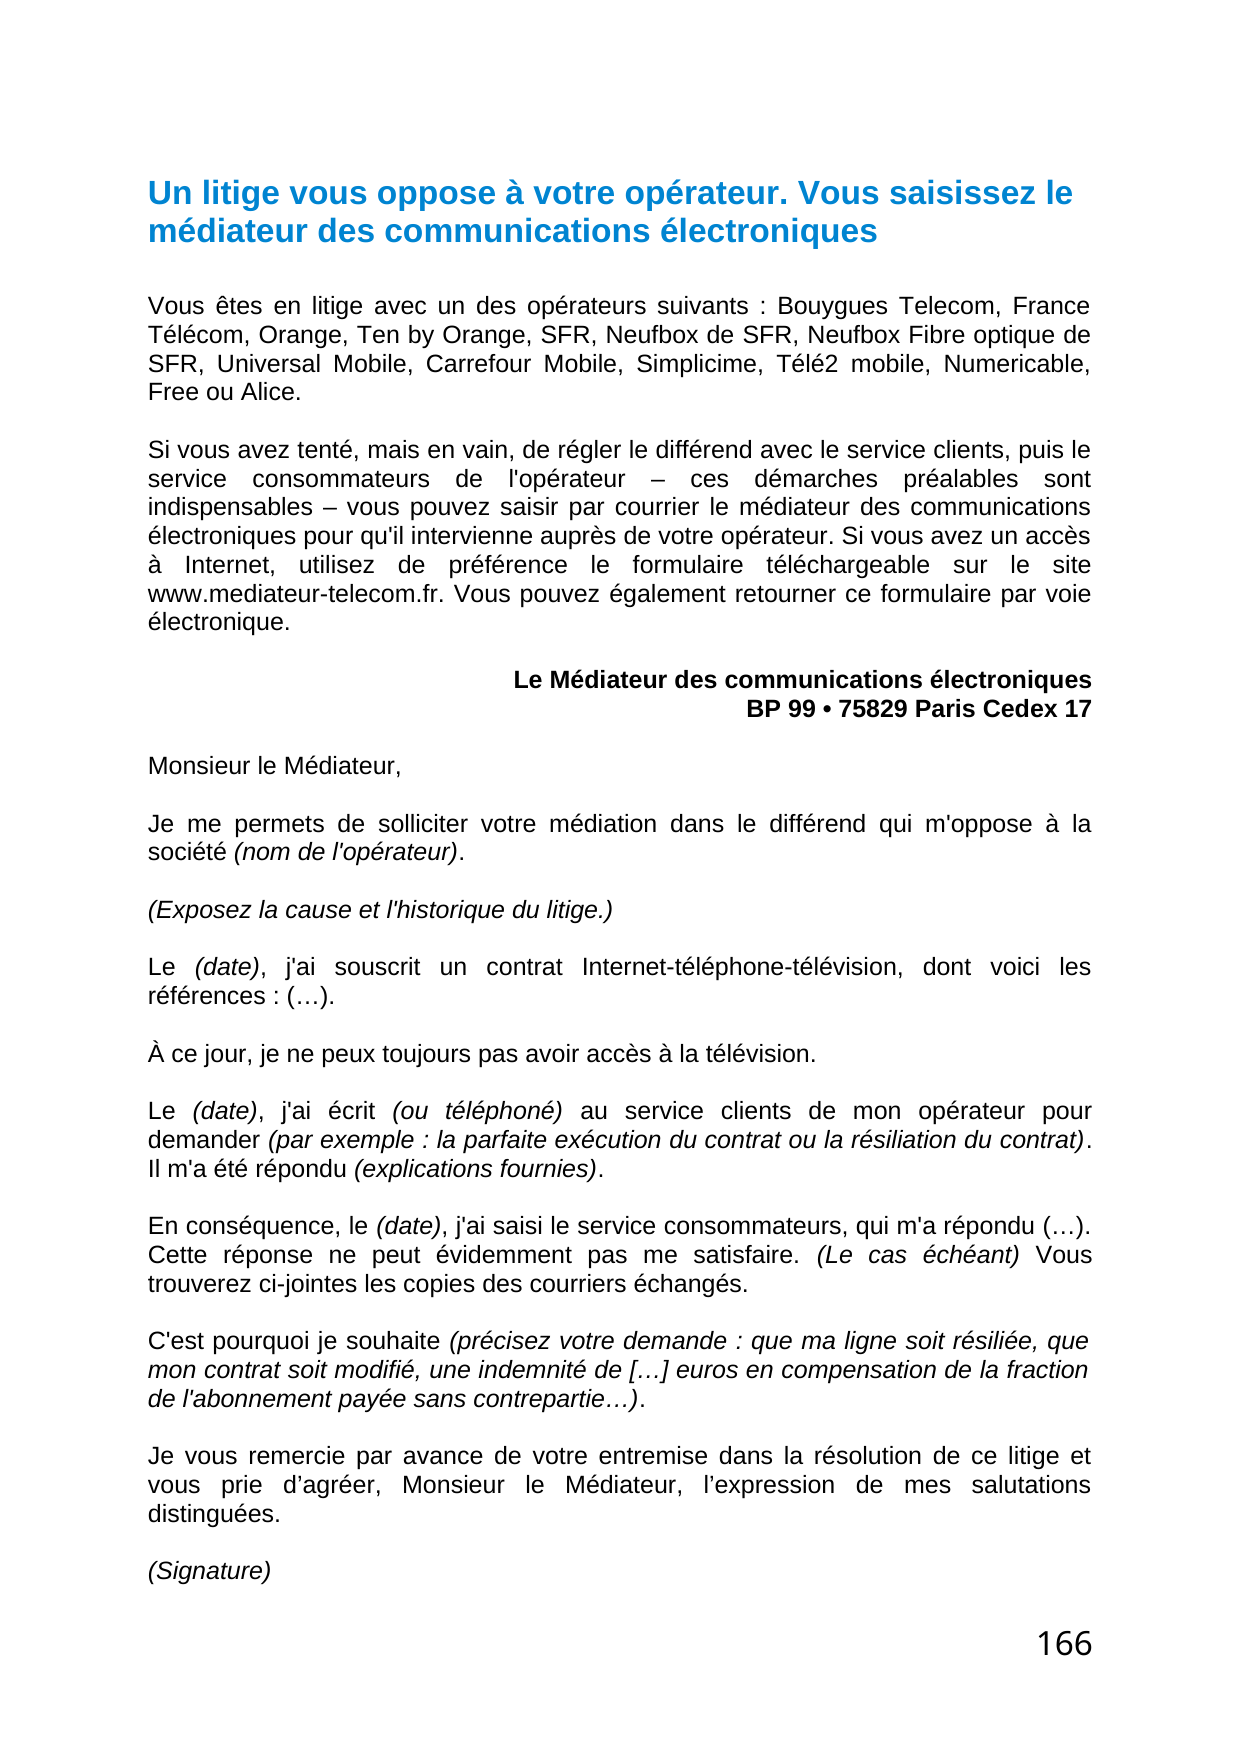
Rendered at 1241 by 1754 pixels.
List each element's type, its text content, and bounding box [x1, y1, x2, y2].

subtitle Un litige vous oppose à votre opérateur. Vous saisissez le médiateur des communications électroniques [148, 173, 1093, 250]
text Monsieur le Médiateur, [148, 751, 1093, 780]
text Le (date), j'ai écrit (ou téléphoné) au service clients de mon opérateur pour demander (par exemple : la parfaite exécution du contrat ou la résiliation du contrat). Il m'a été répondu (explications fournies). [148, 1096, 1093, 1182]
text Vous êtes en litige avec un des opérateurs suivants : Bouygues Telecom, France Télécom, Orange, Ten by Orange, SFR, Neufbox de SFR, Neufbox Fibre optique de SFR, Universal Mobile, Carrefour Mobile, Simplicime, Télé2 mobile, Numericable, Free ou Alice. [148, 291, 1093, 406]
text C'est pourquoi je souhaite (précisez votre demande : que ma ligne soit résiliée, que mon contrat soit modifié, une indemnité de […] euros en compensation de la fraction de l'abonnement payée sans contrepartie…). [148, 1326, 1093, 1412]
text BP 99 • 75829 Paris Cedex 17 [148, 694, 1093, 722]
text Je me permets de solliciter votre médiation dans le différend qui m'oppose à la société (nom de l'opérateur). [148, 809, 1093, 866]
text Si vous avez tenté, mais en vain, de régler le différend avec le service clients, puis le service consommateurs de l'opérateur – ces démarches préalables sont indispensables – vous pouvez saisir par courrier le médiateur des communications électroniques pour qu'il intervienne auprès de votre opérateur. Si vous avez un accès à Internet, utilisez de préférence le formulaire téléchargeable sur le site www.mediateur-telecom.fr. Vous pouvez également retourner ce formulaire par voie électronique. [148, 435, 1093, 636]
text (Exposez la cause et l'historique du litige.) [148, 895, 1093, 924]
text À ce jour, je ne peux toujours pas avoir accès à la télévision. [148, 1039, 1093, 1067]
text (Signature) [148, 1556, 1093, 1585]
text En conséquence, le (date), j'ai saisi le service consommateurs, qui m'a répondu (…). Cette réponse ne peut évidemment pas me satisfaire. (Le cas échéant) Vous trouverez ci-jointes les copies des courriers échangés. [148, 1211, 1093, 1297]
text Le (date), j'ai souscrit un contrat Internet-téléphone-télévision, dont voici les références : (…). [148, 952, 1093, 1010]
text Le Médiateur des communications électroniques [148, 665, 1093, 694]
text Je vous remercie par avance de votre entremise dans la résolution de ce litige et vous prie d’agréer, Monsieur le Médiateur, l’expression de mes salutations distinguées. [148, 1441, 1093, 1527]
